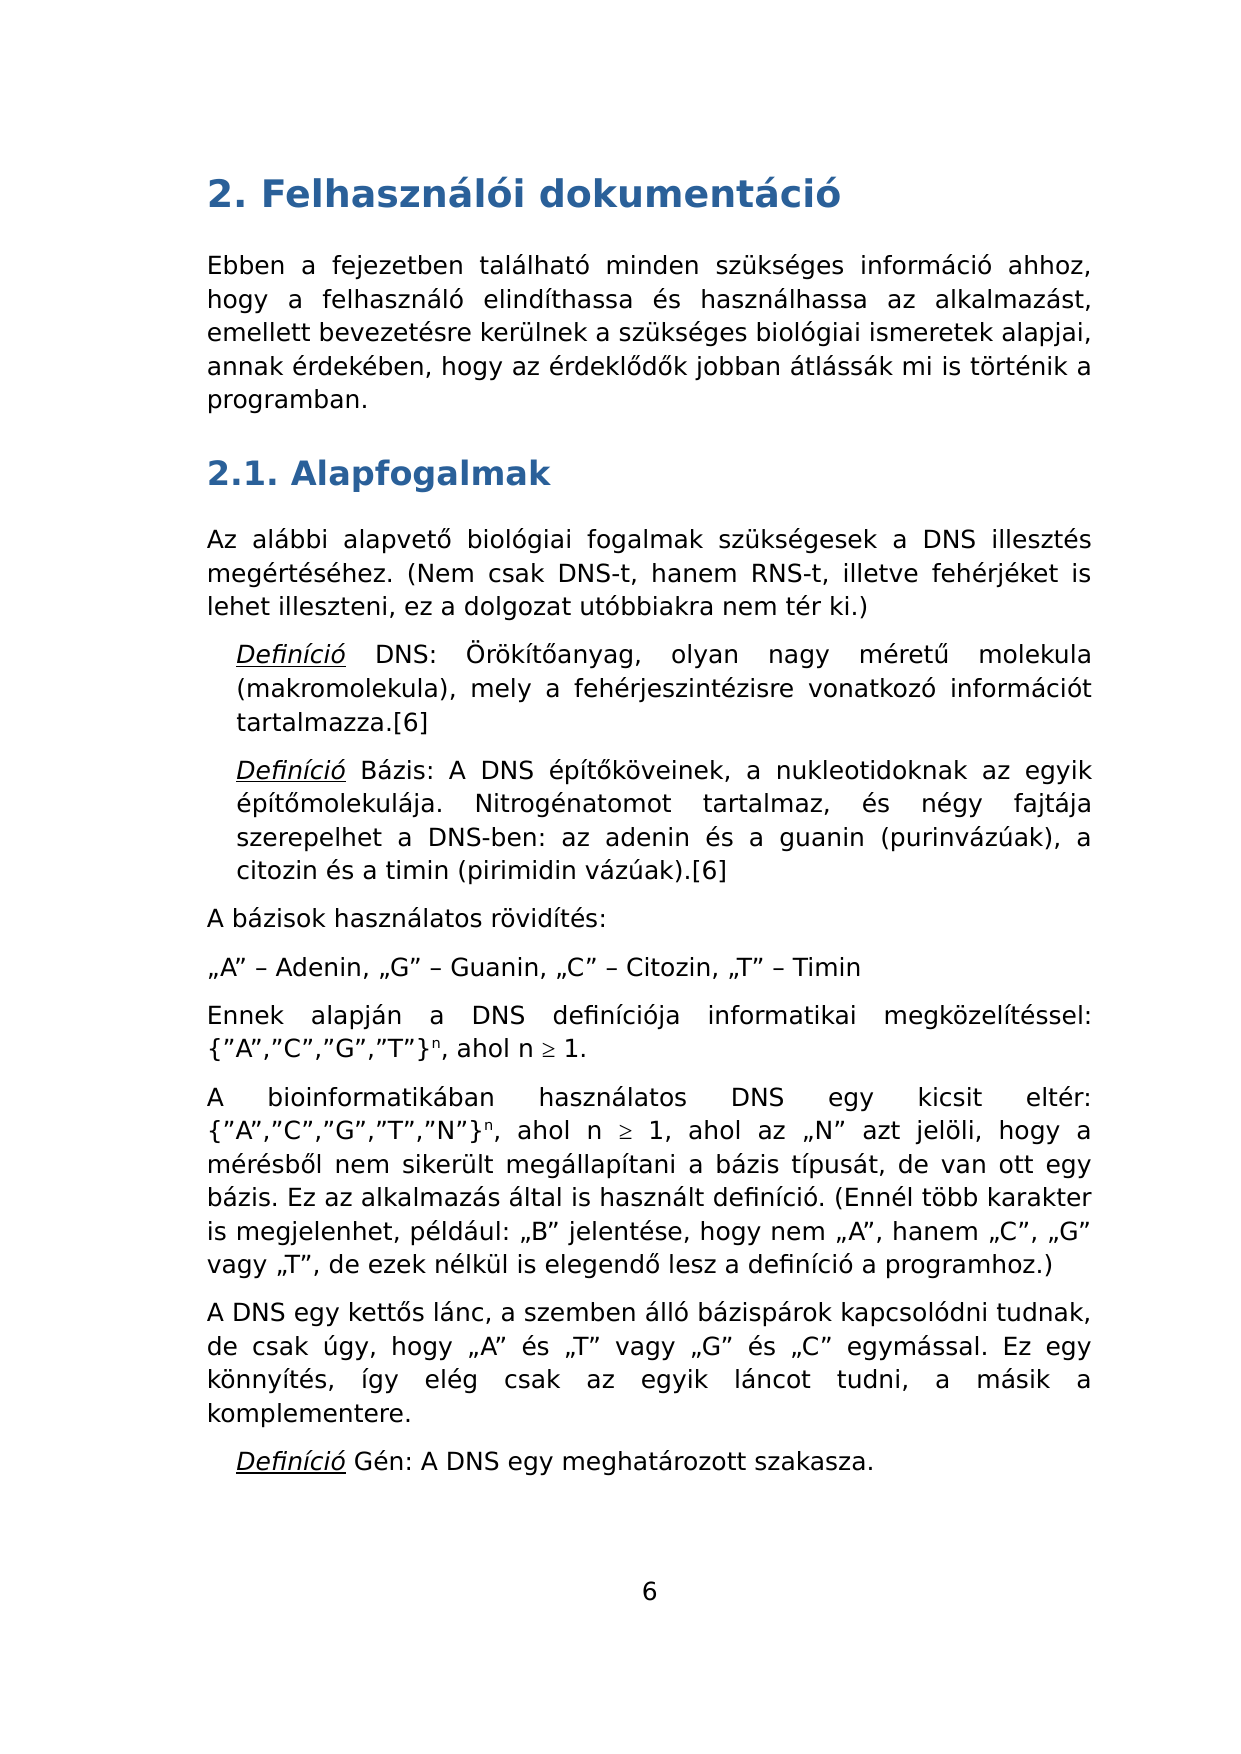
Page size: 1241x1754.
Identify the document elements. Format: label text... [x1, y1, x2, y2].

text Definíció Gén: A DNS egy meghatározott szakasza. [236, 1447, 1093, 1477]
subtitle Alapfogalmak [207, 454, 1093, 493]
text Definíció DNS: Örökítőanyag, olyan nagy méretű molekula (makromolekula), mely a fehérjeszintézisre vonatkozó információt tartalmazza.[6] [236, 641, 1093, 737]
text Definíció Bázis: A DNS építőköveinek, a nukleotidoknak az egyik építőmolekulája. Nitrogénatomot tartalmaz, és négy fajtája szerepelhet a DNS-ben: az adenin és a guanin (purinvázúak), a citozin és a timin (pirimidin vázúak).[6] [236, 756, 1093, 886]
text Az alábbi alapvető biológiai fogalmak szükségesek a DNS illesztés megértéséhez. (Nem csak DNS-t, hanem RNS-t, illetve fehérjéket is lehet illeszteni, ez a dolgozat utóbbiakra nem tér ki.) [207, 526, 1093, 622]
subtitle Felhasználói dokumentáció [207, 173, 1093, 217]
text A bioinformatikában használatos DNS egy kicsit eltér: {”A”,”C”,”G”,”T”,”N”}n, ahol n ≥ 1, ahol az „N” azt jelöli, hogy a mérésből nem sikerült megállapítani a bázis típusát, de van ott egy bázis. Ez az alkalmazás által is használt definíció. (Ennél több karakter is megjelenhet, például: „B” jelentése, hogy nem „A”, hanem „C”, „G” vagy „T”, de ezek nélkül is elegendő lesz a definíció a programhoz.) [207, 1083, 1093, 1280]
text A bázisok használatos rövidítés: [207, 905, 1093, 934]
text A DNS egy kettős lánc, a szemben álló bázispárok kapcsolódni tudnak, de csak úgy, hogy „A” és „T” vagy „G” és „C” egymással. Ez egy könnyítés, így elég csak az egyik láncot tudni, a másik a komplementere. [207, 1299, 1093, 1428]
text „A” – Adenin, „G” – Guanin, „C” – Citozin, „T” – Timin [207, 953, 1093, 982]
text Ebben a fejezetben található minden szükséges információ ahhoz, hogy a felhasználó elindíthassa és használhassa az alkalmazást, emellett bevezetésre kerülnek a szükséges biológiai ismeretek alapjai, annak érdekében, hogy az érdeklődők jobban átlássák mi is történik a programban. [207, 251, 1093, 415]
text Ennek alapján a DNS definíciója informatikai megközelítéssel: {”A”,”C”,”G”,”T”}n, ahol n ≥ 1. [207, 1001, 1093, 1064]
